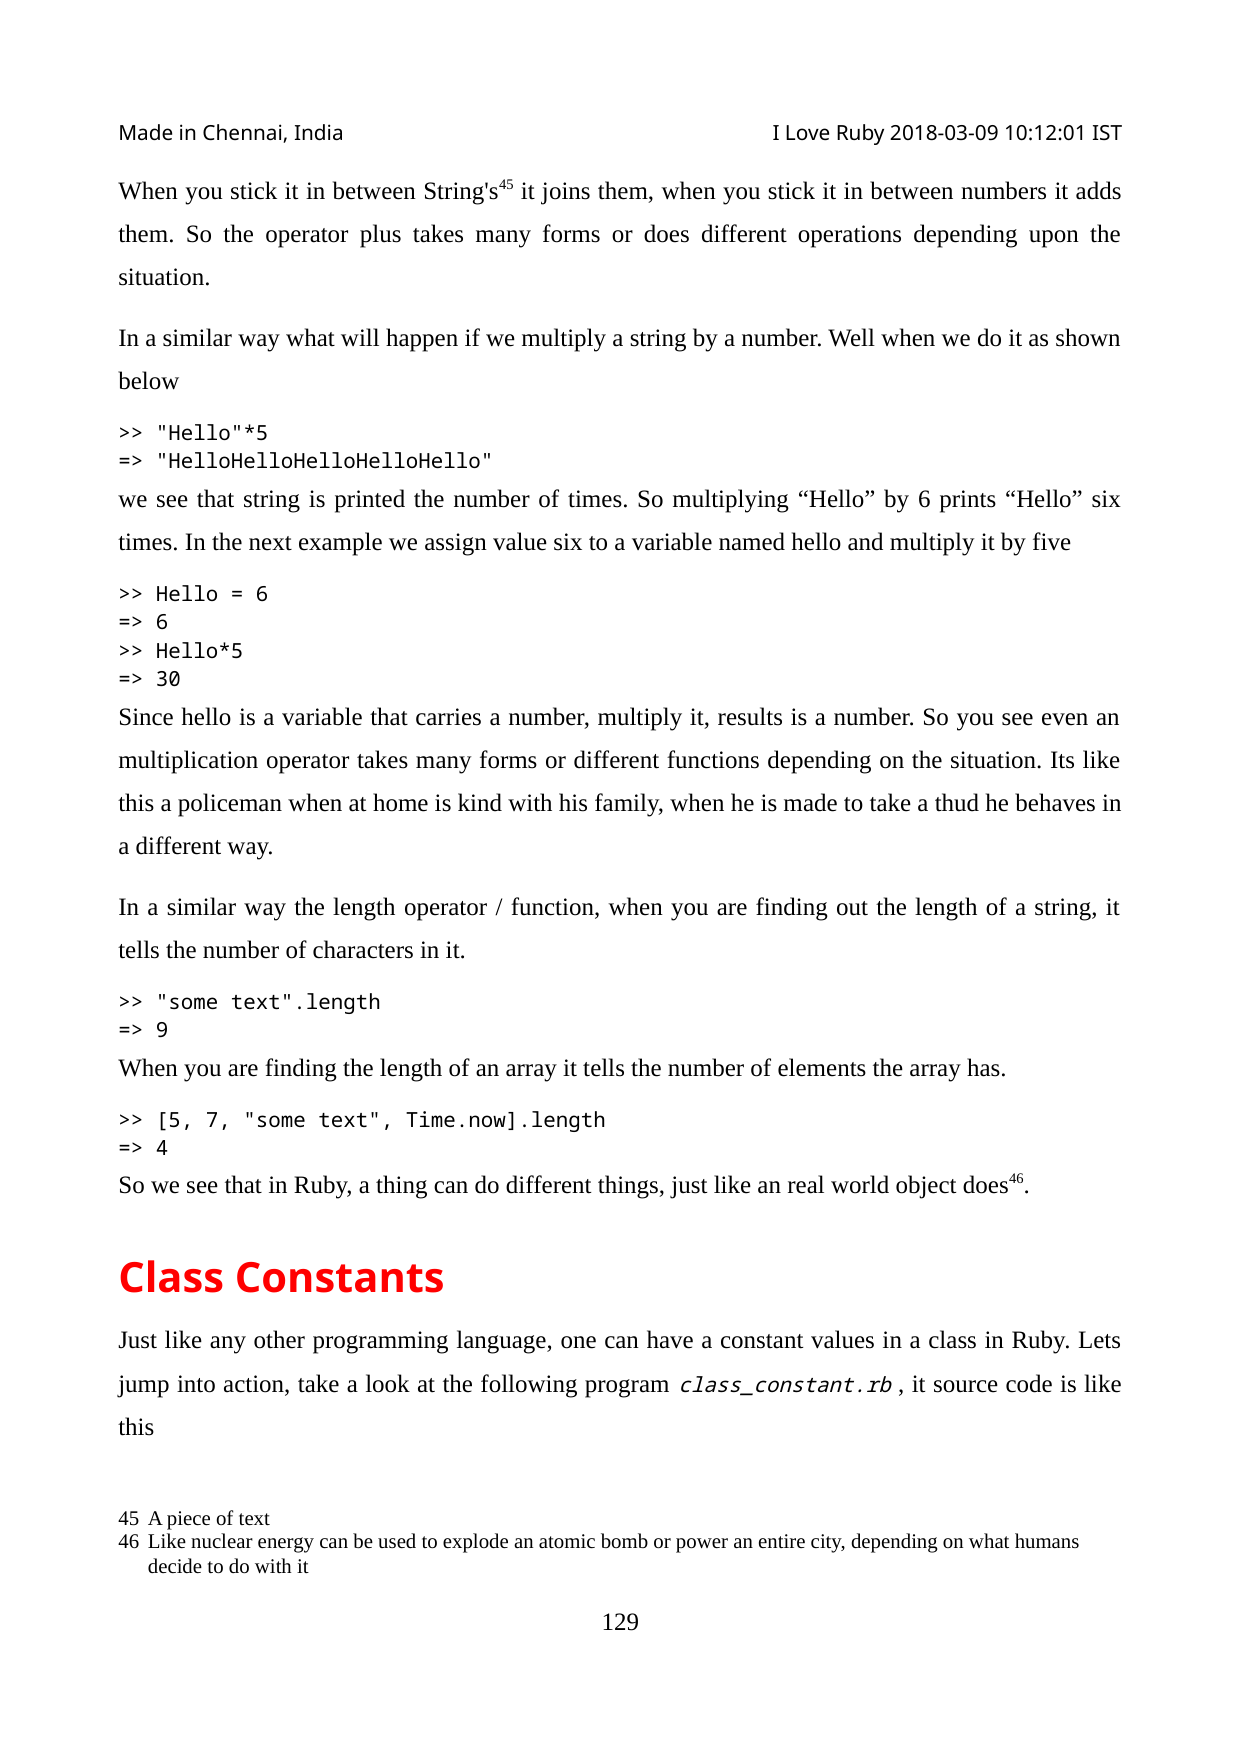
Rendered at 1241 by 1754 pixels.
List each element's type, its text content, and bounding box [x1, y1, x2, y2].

text Just like any other programming language, one can have a constant values in a class in Ruby. Lets jump into action, take a look at the following program class_constant.rb , it source code is like this [118, 1326, 1122, 1441]
text Like nuclear energy can be used to explode an atomic bomb or power an entire city, depending on what humans decide to do with it [118, 1529, 1122, 1578]
text In a similar way what will happen if we multiply a string by a number. Well when we do it as shown below [118, 323, 1122, 395]
text >> Hello = 6 [118, 579, 1122, 607]
text >> [5, 7, "some text", Time.now].length [118, 1105, 1122, 1133]
text => 30 [118, 664, 1122, 693]
text => 4 [118, 1133, 1122, 1162]
text => 9 [118, 1015, 1122, 1044]
text When you are finding the length of an array it tells the number of elements the array has. [118, 1053, 1122, 1081]
text A piece of text [118, 1505, 1122, 1529]
text >> "Hello"*5 [118, 418, 1122, 447]
text >> "some text".length [118, 987, 1122, 1015]
text In a similar way the length operator / function, when you are finding out the length of a string, it tells the number of characters in it. [118, 892, 1122, 964]
subtitle Class Constants [118, 1247, 1122, 1304]
text Since hello is a variable that carries a number, multiply it, results is a number. So you see even an multiplication operator takes many forms or different functions depending on the situation. Its like this a policeman when at home is kind with his family, when he is made to take a thud he behaves in a different way. [118, 702, 1122, 860]
text >> Hello*5 [118, 636, 1122, 664]
text we see that string is printed the number of times. So multiplying “Hello” by 6 prints “Hello” six times. In the next example we assign value six to a variable named hello and multiply it by five [118, 484, 1122, 556]
text => 6 [118, 607, 1122, 636]
text When you stick it in between String's it joins them, when you stick it in between numbers it adds them. So the operator plus takes many forms or does different operations depending upon the situation. [118, 176, 1122, 291]
text So we see that in Ruby, a thing can do different things, just like an real world object does. [118, 1170, 1122, 1199]
text => "HelloHelloHelloHelloHello" [118, 447, 1122, 475]
